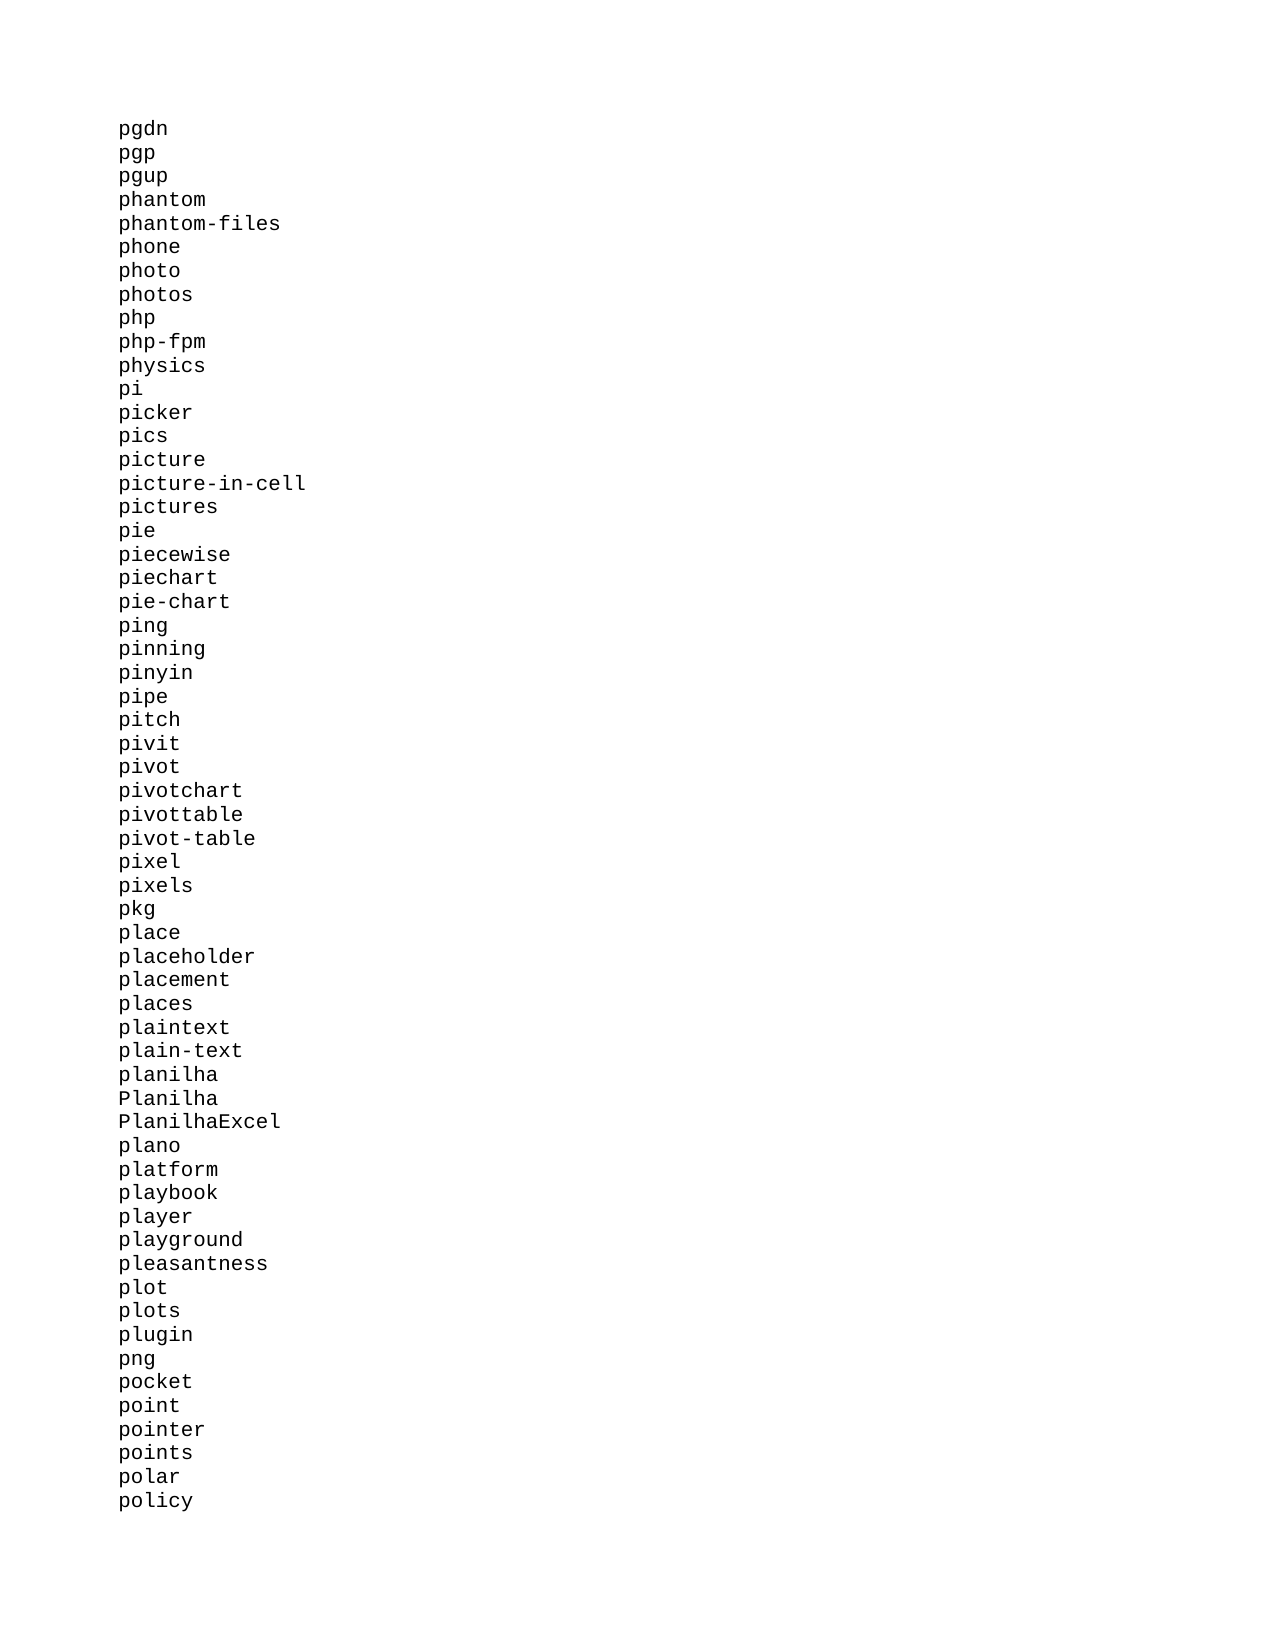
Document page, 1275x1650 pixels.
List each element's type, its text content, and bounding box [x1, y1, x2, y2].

text ping [118, 615, 1157, 638]
text player [118, 1206, 1157, 1229]
text php [118, 307, 1157, 331]
text piecewise [118, 544, 1157, 567]
text points [118, 1442, 1157, 1466]
text pivot-table [118, 827, 1157, 851]
text physics [118, 354, 1157, 378]
text plot [118, 1277, 1157, 1300]
text pkg [118, 898, 1157, 922]
text php-fpm [118, 331, 1157, 354]
text pie [118, 520, 1157, 544]
text pointer [118, 1419, 1157, 1442]
text pivot [118, 757, 1157, 780]
text pics [118, 426, 1157, 449]
text pivotchart [118, 780, 1157, 804]
text phantom-files [118, 213, 1157, 236]
text pipe [118, 686, 1157, 709]
text polar [118, 1466, 1157, 1489]
text pitch [118, 709, 1157, 733]
text pi [118, 378, 1157, 402]
text picker [118, 402, 1157, 426]
text pgup [118, 165, 1157, 189]
text plain-text [118, 1040, 1157, 1064]
text Planilha [118, 1088, 1157, 1111]
text phone [118, 236, 1157, 260]
text point [118, 1395, 1157, 1419]
text plano [118, 1135, 1157, 1158]
text place [118, 922, 1157, 946]
text placeholder [118, 946, 1157, 969]
text places [118, 993, 1157, 1017]
text playbook [118, 1182, 1157, 1206]
text plaintext [118, 1017, 1157, 1040]
text playground [118, 1229, 1157, 1253]
text pivit [118, 733, 1157, 757]
text placement [118, 969, 1157, 993]
text pleasantness [118, 1253, 1157, 1277]
text pgdn [118, 118, 1157, 142]
text piechart [118, 567, 1157, 591]
text photos [118, 284, 1157, 307]
text PlanilhaExcel [118, 1111, 1157, 1135]
text pivottable [118, 804, 1157, 827]
text pinyin [118, 662, 1157, 686]
text pocket [118, 1371, 1157, 1395]
text planilha [118, 1064, 1157, 1088]
text pie-chart [118, 591, 1157, 615]
text plots [118, 1300, 1157, 1324]
text phantom [118, 189, 1157, 213]
text pinning [118, 638, 1157, 662]
text picture [118, 449, 1157, 473]
text pixels [118, 875, 1157, 898]
text pixel [118, 851, 1157, 875]
text plugin [118, 1324, 1157, 1348]
text pgp [118, 142, 1157, 165]
text photo [118, 260, 1157, 284]
text picture-in-cell [118, 473, 1157, 496]
text png [118, 1348, 1157, 1371]
text policy [118, 1489, 1157, 1513]
text pictures [118, 496, 1157, 520]
text platform [118, 1158, 1157, 1182]
